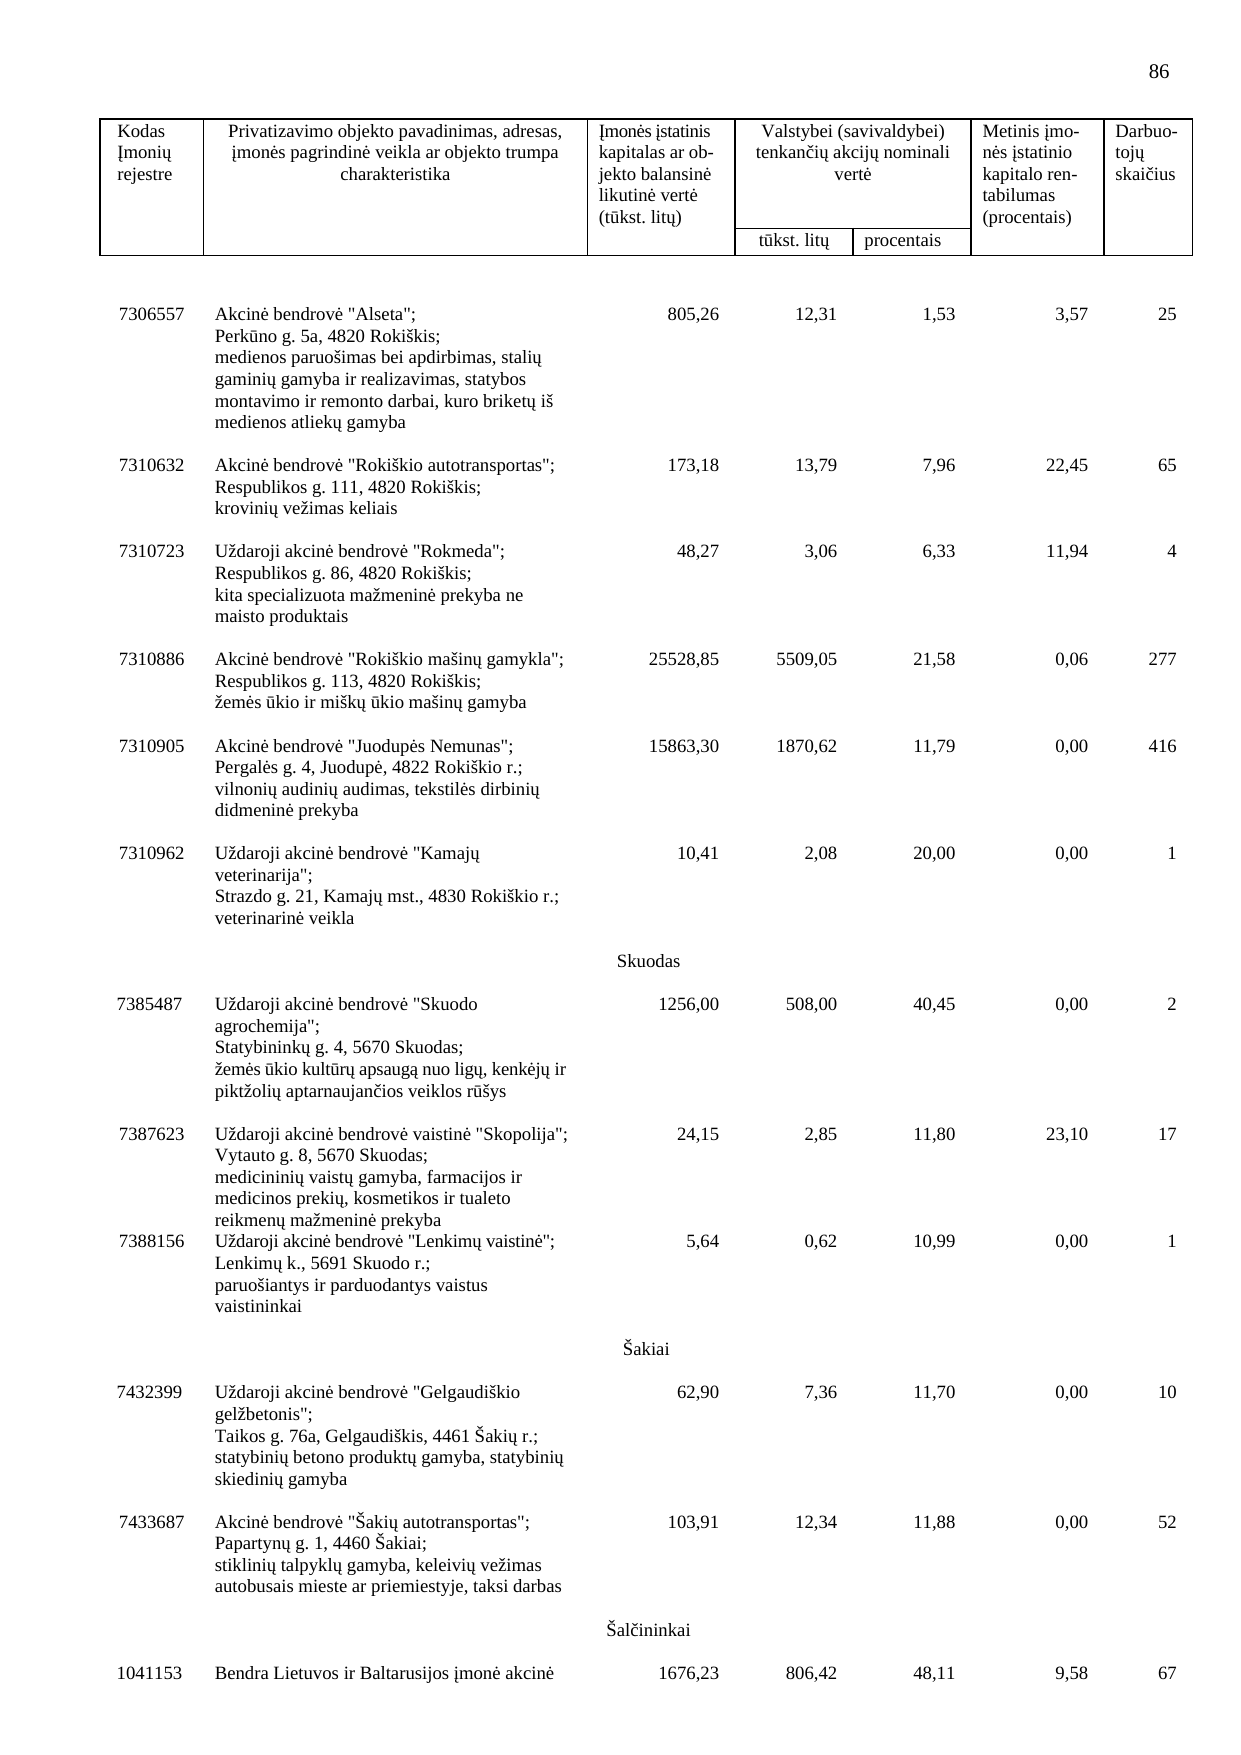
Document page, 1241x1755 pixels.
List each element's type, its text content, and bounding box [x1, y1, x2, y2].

table_cell Akcinė bendrovė "Alseta"; Perkūno g. 5a, 4820 Rokiškis; medienos paruošimas bei apdirbimas, stalių gaminių gamyba ir realizavimas, statybos montavimo ir remonto darbai, kuro briketų iš medienos atliekų gamyba [203, 303, 587, 454]
table_cell 0,00 [971, 1230, 1104, 1338]
table_cell 10 [1104, 1381, 1192, 1511]
table_cell 3,06 [735, 540, 853, 648]
table_cell 1676,23 [587, 1662, 735, 1683]
table_cell 11,79 [853, 735, 971, 842]
table_cell 0,00 [971, 842, 1104, 950]
table_cell [100, 256, 203, 282]
table_cell [1104, 256, 1192, 282]
table_cell 173,18 [587, 454, 735, 540]
table_cell 103,91 [587, 1511, 735, 1618]
table_cell 1041153 [100, 1662, 203, 1683]
table_cell 7387623 [100, 1123, 203, 1230]
table_cell [100, 282, 203, 303]
table_cell Šalčininkai [100, 1619, 1192, 1662]
table_cell tūkst. litų [736, 229, 852, 254]
table_cell 25528,85 [587, 648, 735, 734]
table_cell Šakiai [100, 1338, 1192, 1381]
table_cell 11,70 [853, 1381, 971, 1511]
table_cell Akcinė bendrovė "Juodupės Nemunas"; Pergalės g. 4, Juodupė, 4822 Rokiškio r.; vilnonių audinių audimas, tekstilės dirbinių didmeninė prekyba [203, 735, 587, 842]
table_cell 7432399 [100, 1381, 203, 1511]
table_cell 10,41 [587, 842, 735, 950]
table_cell Akcinė bendrovė "Šakių autotransportas"; Papartynų g. 1, 4460 Šakiai; stiklinių talpyklų gamyba, keleivių vežimas autobusais mieste ar priemiestyje, taksi darbas [203, 1511, 587, 1618]
table_cell 1256,00 [587, 993, 735, 1123]
table_cell 6,33 [853, 540, 971, 648]
table_cell 7385487 [100, 993, 203, 1123]
table_cell 10,99 [853, 1230, 971, 1338]
table_cell 23,10 [971, 1123, 1104, 1230]
table_cell Skuodas [100, 950, 1192, 993]
table_cell 1,53 [853, 303, 971, 454]
table_cell 1870,62 [735, 735, 853, 842]
table_cell [203, 256, 587, 282]
table_cell [971, 282, 1104, 303]
table_cell 40,45 [853, 993, 971, 1123]
table_cell 0,00 [971, 1511, 1104, 1618]
table_cell 416 [1104, 735, 1192, 842]
table_cell [204, 228, 587, 254]
table_cell [853, 282, 971, 303]
table_cell Akcinė bendrovė "Rokiškio autotransportas"; Respublikos g. 111, 4820 Rokiškis; krovinių vežimas keliais [203, 454, 587, 540]
table_cell Akcinė bendrovė "Rokiškio mašinų gamykla"; Respublikos g. 113, 4820 Rokiškis; žemės ūkio ir miškų ūkio mašinų gamyba [203, 648, 587, 734]
table_cell 7306557 [100, 303, 203, 454]
table_cell 11,80 [853, 1123, 971, 1230]
table_cell Bendra Lietuvos ir Baltarusijos įmonė akcinė [203, 1662, 587, 1683]
table_cell 508,00 [735, 993, 853, 1123]
table_cell 52 [1104, 1511, 1192, 1618]
table_cell [101, 228, 203, 254]
table_cell 15863,30 [587, 735, 735, 842]
table_cell 0,06 [971, 648, 1104, 734]
table_cell 7,96 [853, 454, 971, 540]
table_cell 21,58 [853, 648, 971, 734]
table_cell 0,00 [971, 1381, 1104, 1511]
table_cell 277 [1104, 648, 1192, 734]
table_cell Uždaroji akcinė bendrovė "Rokmeda"; Respublikos g. 86, 4820 Rokiškis; kita specializuota mažmeninė prekyba ne maisto produktais [203, 540, 587, 648]
table_cell Uždaroji akcinė bendrovė "Lenkimų vaistinė"; Lenkimų k., 5691 Skuodo r.; paruošiantys ir parduodantys vaistus vaistininkai [203, 1230, 587, 1338]
table_cell 0,62 [735, 1230, 853, 1338]
table_cell 48,11 [853, 1662, 971, 1683]
table_cell 4 [1104, 540, 1192, 648]
table_cell 2,85 [735, 1123, 853, 1230]
table_cell 7310723 [100, 540, 203, 648]
table_cell 0,00 [971, 735, 1104, 842]
table_header Įmonės įstatinis kapitalas ar ob-jekto balansinė likutinė vertė (tūkst. litų) [588, 120, 734, 227]
table_cell 25 [1104, 303, 1192, 454]
table_cell Uždaroji akcinė bendrovė "Gelgaudiškio gelžbetonis"; Taikos g. 76a, Gelgaudiškis, 4461 Šakių r.; statybinių betono produktų gamyba, statybinių skiedinių gamyba [203, 1381, 587, 1511]
table_cell [588, 228, 734, 254]
table_cell 2,08 [735, 842, 853, 950]
table_cell Uždaroji akcinė bendrovė vaistinė "Skopolija"; Vytauto g. 8, 5670 Skuodas; medicininių vaistų gamyba, farmacijos ir medicinos prekių, kosmetikos ir tualeto reikmenų mažmeninė prekyba [203, 1123, 587, 1230]
table_cell 7433687 [100, 1511, 203, 1618]
table_cell [587, 256, 735, 282]
table_cell [1104, 282, 1192, 303]
table_cell 24,15 [587, 1123, 735, 1230]
table_cell 2 [1104, 993, 1192, 1123]
table_cell 48,27 [587, 540, 735, 648]
table_cell [735, 282, 853, 303]
table_cell 65 [1104, 454, 1192, 540]
table_cell 0,00 [971, 993, 1104, 1123]
table_cell 7,36 [735, 1381, 853, 1511]
table_cell 20,00 [853, 842, 971, 950]
table_cell [735, 256, 853, 282]
table_cell [587, 282, 735, 303]
table_cell 62,90 [587, 1381, 735, 1511]
table_cell 7310886 [100, 648, 203, 734]
table_cell 5,64 [587, 1230, 735, 1338]
table_cell 11,94 [971, 540, 1104, 648]
table_cell [972, 228, 1103, 254]
table_cell 22,45 [971, 454, 1104, 540]
table_header Privatizavimo objekto pavadinimas, adresas, įmonės pagrindinė veikla ar objekto trumpa charakteristika [204, 120, 587, 227]
table_cell 3,57 [971, 303, 1104, 454]
table_cell 12,34 [735, 1511, 853, 1618]
table_cell 7310905 [100, 735, 203, 842]
table_cell [853, 256, 971, 282]
table_cell 67 [1104, 1662, 1192, 1683]
table_cell [971, 256, 1104, 282]
table_cell 9,58 [971, 1662, 1104, 1683]
table_cell 7388156 [100, 1230, 203, 1338]
table_cell 17 [1104, 1123, 1192, 1230]
table_cell 13,79 [735, 454, 853, 540]
table_cell 805,26 [587, 303, 735, 454]
table_cell 806,42 [735, 1662, 853, 1683]
table_cell [203, 282, 587, 303]
table_header Darbuo-tojų skaičius [1105, 120, 1192, 227]
table_header Valstybei (savivaldybei) tenkančių akcijų nominali vertė [736, 120, 970, 227]
table_cell 12,31 [735, 303, 853, 454]
table_cell 1 [1104, 1230, 1192, 1338]
table_cell 5509,05 [735, 648, 853, 734]
table_header Kodas Įmonių rejestre [101, 120, 203, 227]
table_cell Uždaroji akcinė bendrovė "Kamajų veterinarija"; Strazdo g. 21, Kamajų mst., 4830 Rokiškio r.; veterinarinė veikla [203, 842, 587, 950]
table_cell Uždaroji akcinė bendrovė "Skuodo agrochemija"; Statybininkų g. 4, 5670 Skuodas; žemės ūkio kultūrų apsaugą nuo ligų, kenkėjų ir piktžolių aptarnaujančios veiklos rūšys [203, 993, 587, 1123]
table_cell [1105, 228, 1192, 254]
table_header Metinis įmo-nės įstatinio kapitalo ren-tabilumas (procentais) [972, 120, 1103, 227]
table_cell 7310962 [100, 842, 203, 950]
table_cell 1 [1104, 842, 1192, 950]
table_cell 7310632 [100, 454, 203, 540]
table_cell procentais [854, 229, 970, 254]
table_cell 11,88 [853, 1511, 971, 1618]
